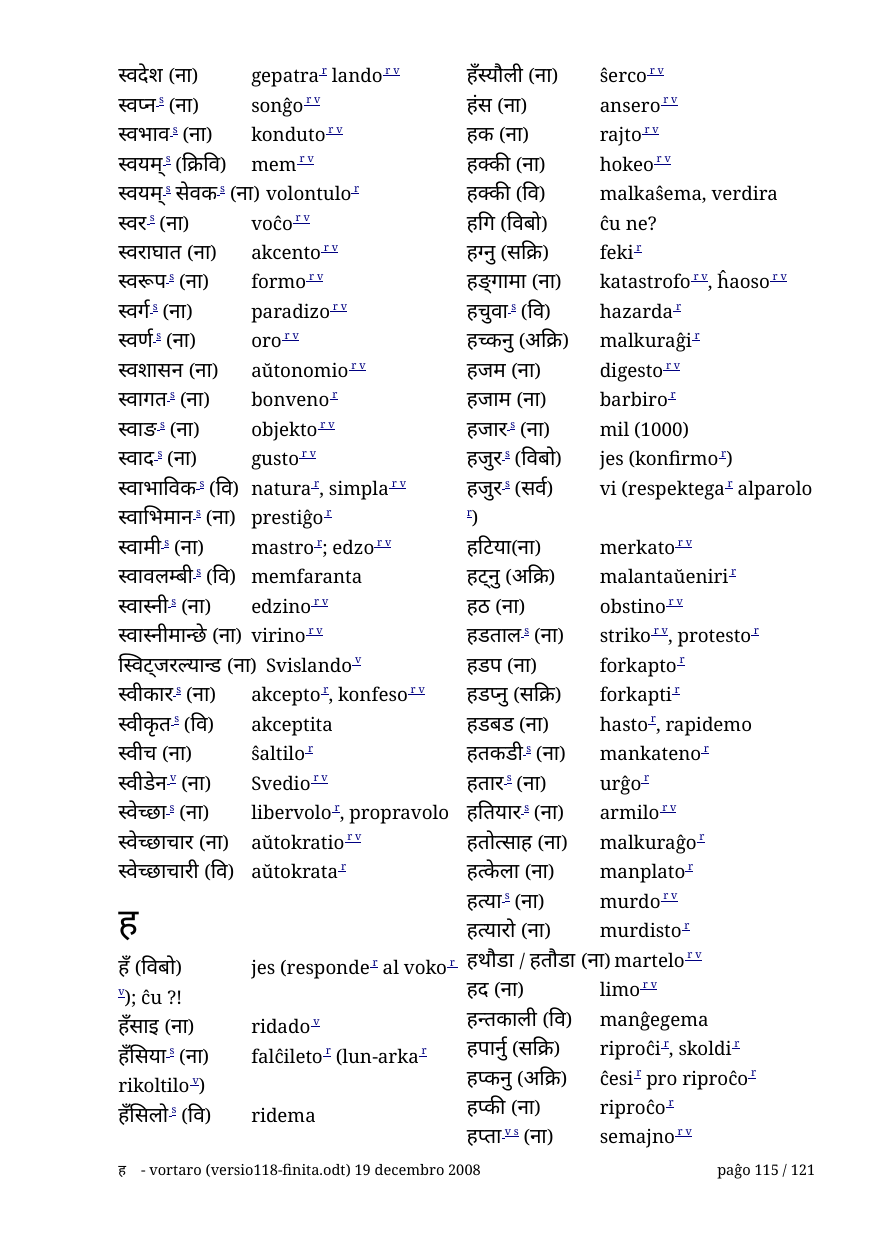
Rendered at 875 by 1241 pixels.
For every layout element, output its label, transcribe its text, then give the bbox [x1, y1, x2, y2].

text स्वशासन (ना) aŭtonomio r v [118, 354, 467, 383]
text स्वभाव s (ना) konduto r v [118, 118, 467, 147]
text स्वाभाविक s (वि) natura r, simpla r v [118, 472, 467, 501]
text हँस्यौली (ना) ŝerco r v [467, 59, 815, 88]
text हक्की (वि) malkaŝema, verdira [467, 177, 815, 206]
text हक्की (ना) hokeo r v [467, 147, 815, 177]
text स्वाङ s (ना) objekto r v [118, 413, 467, 442]
text स्वीकृत s (वि) akceptita [118, 708, 467, 737]
text हप्की (ना) riproĉo r [467, 1091, 815, 1120]
text हत्यारो (ना) murdisto r [467, 914, 815, 943]
text हडबड (ना) hasto r, rapidemo [467, 708, 815, 737]
text हठ (ना) obstino r v [467, 590, 815, 619]
text स्वेच्छाचारी (वि) aŭtokrata r [118, 855, 467, 884]
text हत्या s (ना) murdo r v [467, 884, 815, 914]
text हथौडा / हतौडा (ना) martelo r v [467, 943, 815, 973]
text हचुवा s (वि) hazarda r [467, 295, 815, 324]
text स्वाभिमान s (ना) prestiĝo r [118, 501, 467, 531]
text स्वास्नी s (ना) edzino r v [118, 590, 467, 619]
text हक (ना) rajto r v [467, 118, 815, 147]
text हजम (ना) digesto r v [467, 354, 815, 383]
text हन्तकाली (वि) manĝegema [467, 1002, 815, 1032]
text हँसिया s (ना) falĉileto r (lun-arka r rikoltilo v) [118, 1039, 467, 1098]
text स्वदेश (ना) gepatra r lando r v [118, 59, 467, 88]
text हपार्नु (सक्रि) riproĉi r, skoldi r [467, 1032, 815, 1061]
text हतार s (ना) urĝo r [467, 767, 815, 796]
text हडताल s (ना) striko r v, protesto r [467, 619, 815, 649]
text हत्केला (ना) manplato r [467, 855, 815, 884]
text स्वीकार s (ना) akcepto r, konfeso r v [118, 678, 467, 708]
text स्वर्ग s (ना) paradizo r v [118, 295, 467, 324]
text हट्नु (अक्रि) malantaŭeniri r [467, 560, 815, 590]
text स्वेच्छाचार (ना) aŭtokratio r v [118, 826, 467, 855]
text स्वामी s (ना) mastro r; edzo r v [118, 531, 467, 560]
text हँ (विबो) jes (responde r al voko r v); ĉu ?! [118, 951, 467, 1010]
text स्वप्न s (ना) sonĝo r v [118, 88, 467, 118]
text हच्कनु (अक्रि) malkuraĝi r [467, 324, 815, 354]
text स्वागत s (ना) bonveno r [118, 383, 467, 413]
text हप्कनु (अक्रि) ĉesi r pro riproĉo r [467, 1061, 815, 1091]
text हँसिलो s (वि) ridema [118, 1098, 467, 1128]
text स्वावलम्बी s (वि) memfaranta [118, 560, 467, 590]
text हतोत्साह (ना) malkuraĝo r [467, 826, 815, 855]
text स्वीडेन v (ना) Svedio r v [118, 767, 467, 796]
text हग्नु (सक्रि) feki r [467, 236, 815, 265]
text स्वरूप s (ना) formo r v [118, 265, 467, 295]
text स्वर s (ना) voĉo r v [118, 206, 467, 236]
text स्वाद s (ना) gusto r v [118, 442, 467, 472]
text हतियार s (ना) armilo r v [467, 796, 815, 826]
text स्वयम् s सेवक s (ना) volontulo r [118, 177, 467, 206]
text स्वास्नीमान्छे (ना) virino r v [118, 619, 467, 649]
text स्वीच (ना) ŝaltilo r [118, 737, 467, 767]
text स्वर्ण s (ना) oro r v [118, 324, 467, 354]
text स्वेच्छा s (ना) libervolo r, propravolo [118, 796, 467, 826]
text हद (ना) limo r v [467, 973, 815, 1002]
text हडप (ना) forkapto r [467, 649, 815, 678]
text हंस (ना) ansero r v [467, 88, 815, 118]
text हतकडी s (ना) mankateno r [467, 737, 815, 767]
text हडप्नु (सक्रि) forkapti r [467, 678, 815, 708]
text स्विट्जरल्यान्ड (ना) Svislando v [118, 649, 467, 678]
text स्वयम् s (क्रिवि) mem r v [118, 147, 467, 177]
text हगि (विबो) ĉu ne? [467, 206, 815, 236]
text हजुर s (विबो) jes (konfirmo r) [467, 442, 815, 472]
subtitle ह [118, 902, 467, 951]
text स्वराघात (ना) akcento r v [118, 236, 467, 265]
text हजाम (ना) barbiro r [467, 383, 815, 413]
text हँसाइ (ना) ridado v [118, 1010, 467, 1039]
text हजार s (ना) mil (1000) [467, 413, 815, 442]
text हप्ता v s (ना) semajno r v [467, 1120, 815, 1150]
text हङ्गामा (ना) katastrofo r v, ĥaoso r v [467, 265, 815, 295]
text हजुर s (सर्व) vi (respektega r alparolo r) [467, 472, 815, 531]
text हटिया(ना) merkato r v [467, 531, 815, 560]
